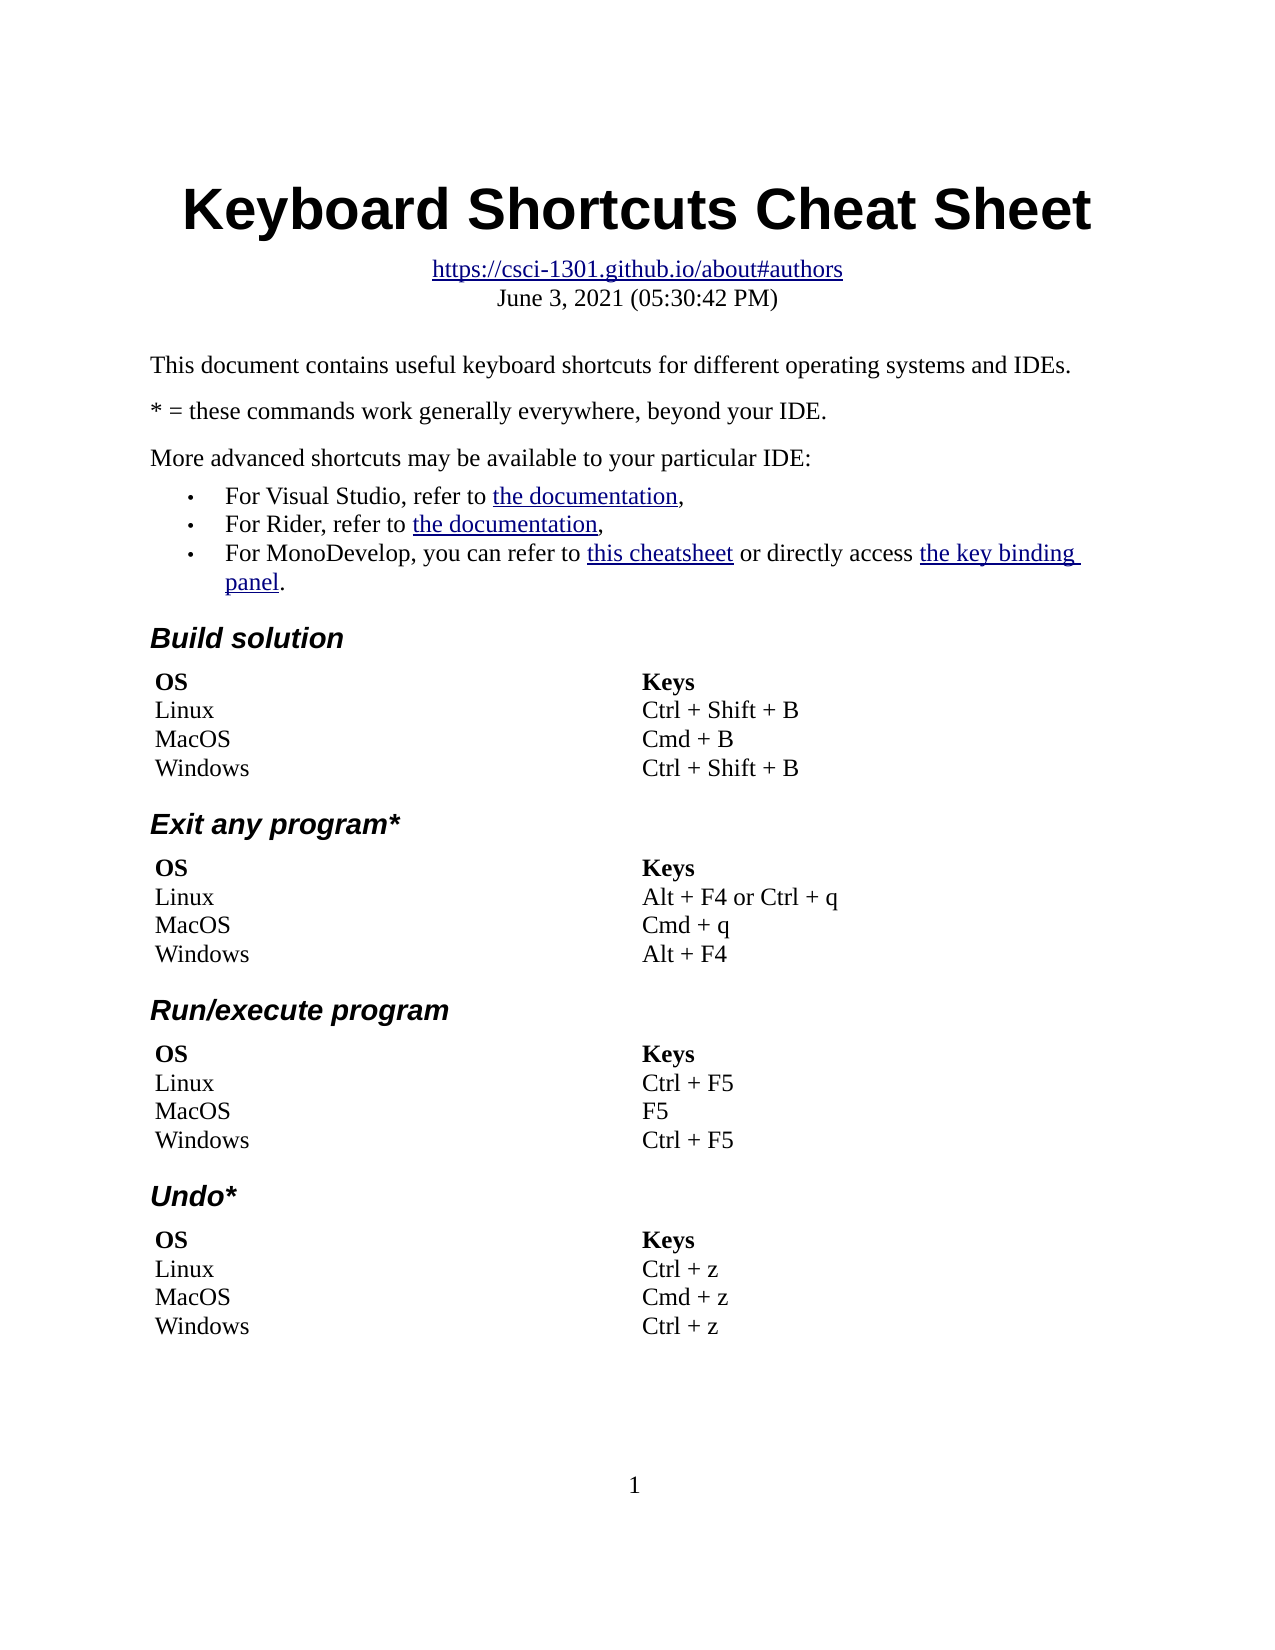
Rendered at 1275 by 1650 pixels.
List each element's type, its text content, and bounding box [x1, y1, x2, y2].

table_cell F5 [638, 1096, 1125, 1125]
table_cell MacOS [150, 724, 637, 753]
text More advanced shortcuts may be available to your particular IDE: [150, 443, 1125, 472]
text * = these commands work generally everywhere, beyond your IDE. [150, 396, 1125, 425]
subtitle Build solution [150, 621, 1125, 654]
table_header OS [150, 1225, 637, 1254]
table_header Keys [638, 1225, 1125, 1254]
table_cell Ctrl + z [638, 1254, 1125, 1282]
list For Rider, refer to the documentation, [187, 509, 1125, 538]
list For Visual Studio, refer to the documentation, [187, 481, 1125, 509]
table_cell MacOS [150, 1283, 637, 1311]
table_cell Ctrl + Shift + B [638, 753, 1125, 782]
table_cell Windows [150, 1125, 637, 1154]
title Keyboard Shortcuts Cheat Sheet [150, 175, 1125, 242]
text https://csci-1301.github.io/about#authors [150, 254, 1125, 283]
table_cell Windows [150, 939, 637, 968]
subtitle Run/execute program [150, 993, 1125, 1026]
subtitle Exit any program* [150, 807, 1125, 840]
table_cell Linux [150, 1068, 637, 1096]
table_cell Alt + F4 [638, 939, 1125, 968]
table_cell Linux [150, 696, 637, 724]
table_header Keys [638, 853, 1125, 882]
table_cell Windows [150, 753, 637, 782]
table_cell Cmd + B [638, 724, 1125, 753]
table_cell MacOS [150, 1096, 637, 1125]
table_cell Windows [150, 1311, 637, 1340]
table_cell Cmd + q [638, 910, 1125, 939]
text June 3, 2021 (05:30:42 PM) [150, 283, 1125, 312]
table_cell MacOS [150, 910, 637, 939]
table_cell Ctrl + Shift + B [638, 696, 1125, 724]
table_cell Alt + F4 or Ctrl + q [638, 882, 1125, 910]
table_cell Ctrl + F5 [638, 1125, 1125, 1154]
list For MonoDevelop, you can refer to this cheatsheet or directly access the key binding panel. [187, 538, 1125, 596]
table_cell Linux [150, 1254, 637, 1282]
table_header OS [150, 853, 637, 882]
table_header OS [150, 1039, 637, 1068]
table_header OS [150, 667, 637, 696]
subtitle Undo* [150, 1179, 1125, 1212]
table_header Keys [638, 1039, 1125, 1068]
table_cell Ctrl + z [638, 1311, 1125, 1340]
table_cell Linux [150, 882, 637, 910]
table_header Keys [638, 667, 1125, 696]
text This document contains useful keyboard shortcuts for different operating systems and IDEs. [150, 350, 1125, 378]
table_cell Cmd + z [638, 1283, 1125, 1311]
table_cell Ctrl + F5 [638, 1068, 1125, 1096]
